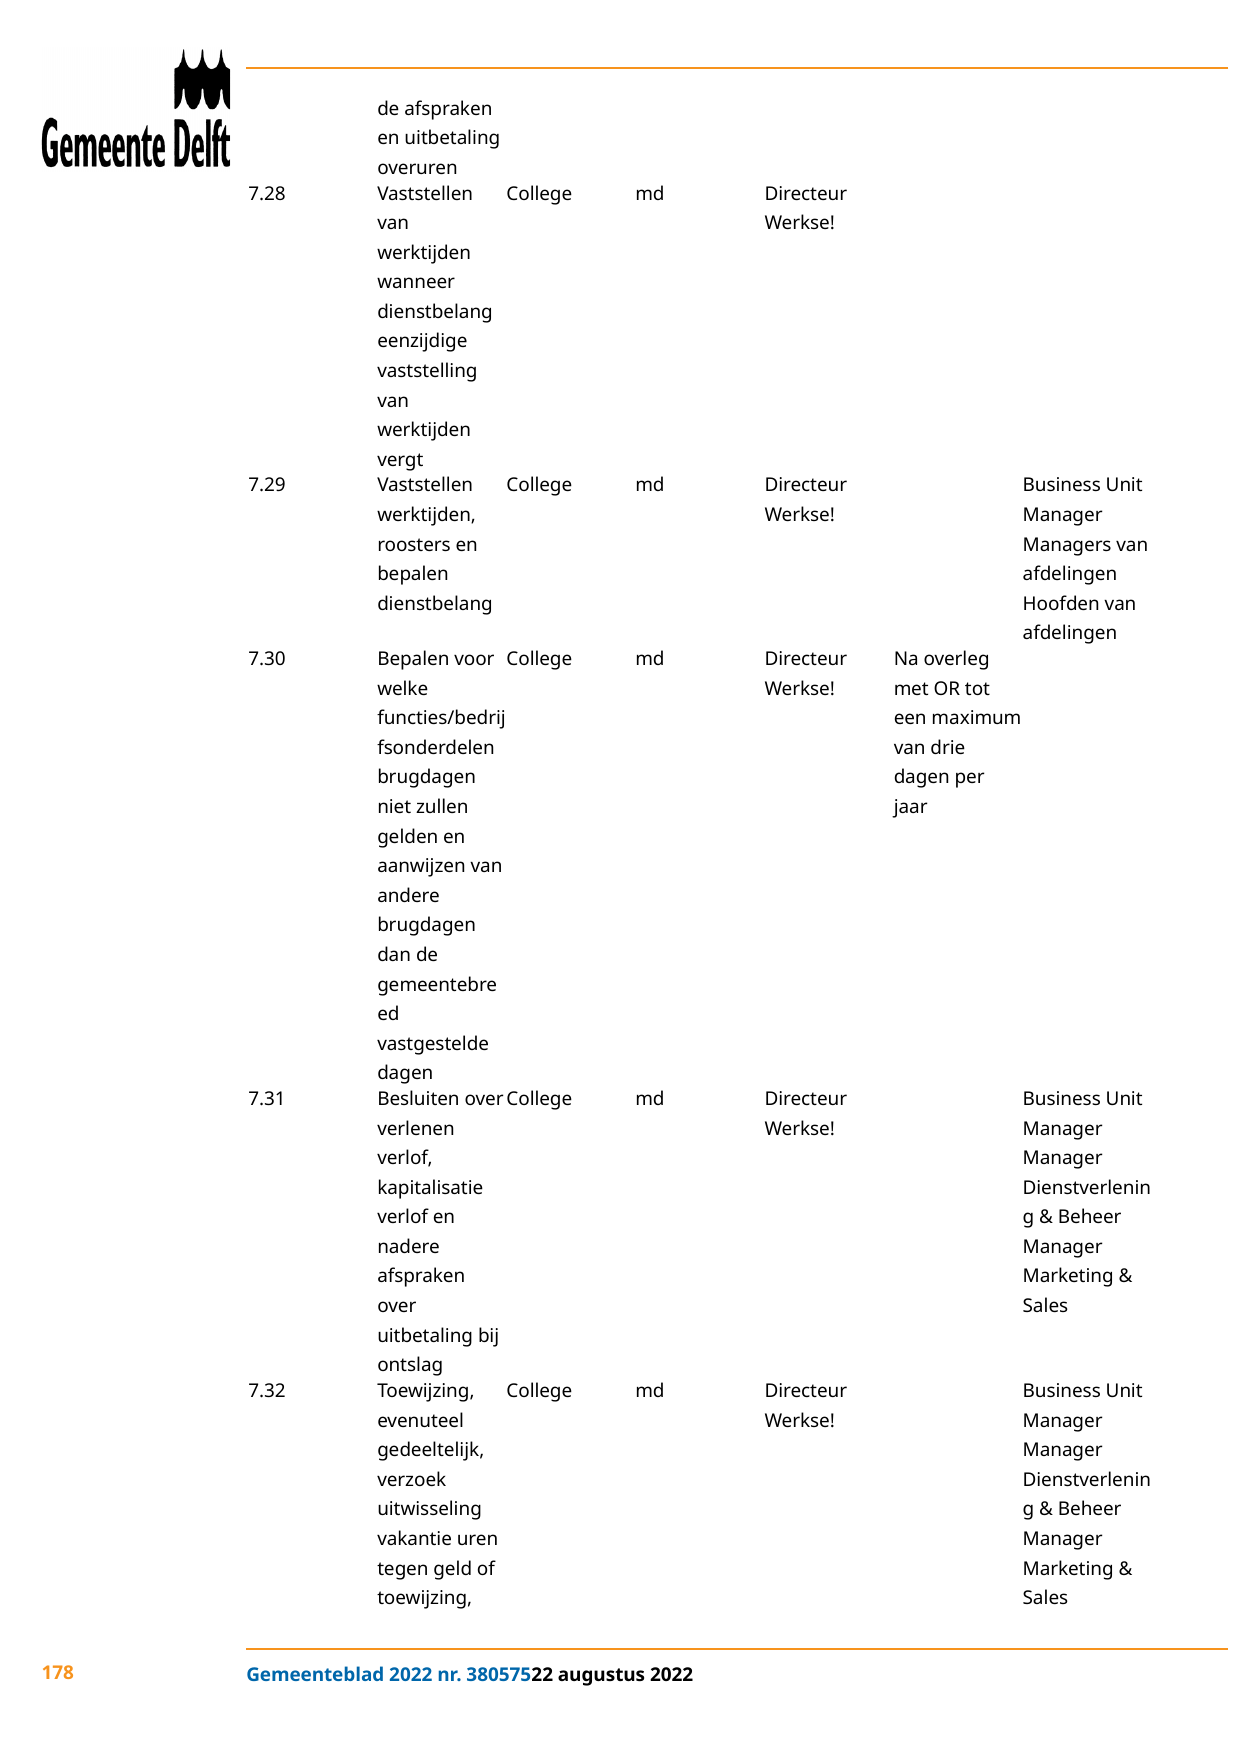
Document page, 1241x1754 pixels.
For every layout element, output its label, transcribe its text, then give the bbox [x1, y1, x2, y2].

table_cell Business Unit Manager Managers van afdelingen Hoofden van afdelingen [1023, 472, 1152, 645]
table_cell Directeur Werkse! [764, 472, 893, 645]
table_cell md [635, 1377, 764, 1610]
table_cell [894, 95, 1022, 180]
table_cell Na overleg met OR tot een maximum van drie dagen per jaar [894, 645, 1022, 1085]
table_cell [894, 180, 1022, 472]
table_cell College [506, 1085, 635, 1377]
table_cell [1023, 180, 1152, 472]
table_cell [506, 95, 635, 180]
table_cell Directeur Werkse! [764, 1377, 893, 1610]
table_cell Vaststellen van werktijden wanneer dienstbelang eenzijdige vaststelling van werktijden vergt [377, 180, 506, 472]
table_cell md [635, 180, 764, 472]
table_cell md [635, 645, 764, 1085]
table_cell [894, 1085, 1022, 1377]
table_cell de afspraken en uitbetaling overuren [377, 95, 506, 180]
table_cell Directeur Werkse! [764, 180, 893, 472]
table_cell Besluiten over verlenen verlof, kapitalisatie verlof en nadere afspraken over uitbetaling bij ontslag [377, 1085, 506, 1377]
table_cell 7.30 [248, 645, 377, 1085]
table_cell [1023, 645, 1152, 1085]
table_cell College [506, 180, 635, 472]
table_cell 7.29 [248, 472, 377, 645]
table_cell md [635, 472, 764, 645]
table_cell 7.28 [248, 180, 377, 472]
table_cell [248, 95, 377, 180]
table_cell [635, 95, 764, 180]
table_cell College [506, 645, 635, 1085]
table_cell [764, 95, 893, 180]
table_cell Vaststellen werktijden, roosters en bepalen dienstbelang [377, 472, 506, 645]
table_cell [1023, 95, 1152, 180]
table_cell College [506, 1377, 635, 1610]
table_cell [894, 1377, 1022, 1610]
table_cell 7.32 [248, 1377, 377, 1610]
table_cell Directeur Werkse! [764, 645, 893, 1085]
table_cell Business Unit Manager Manager Dienstverlening & Beheer Manager Marketing & Sales [1023, 1377, 1152, 1610]
table_cell 7.31 [248, 1085, 377, 1377]
table_cell College [506, 472, 635, 645]
table_cell Directeur Werkse! [764, 1085, 893, 1377]
table_cell Bepalen voor welke functies/bedrijfsonderdelen brugdagen niet zullen gelden en aanwijzen van andere brugdagen dan de gemeentebreed vastgestelde dagen [377, 645, 506, 1085]
table_cell Toewijzing, evenuteel gedeeltelijk, verzoek uitwisseling vakantie uren tegen geld of toewijzing, [377, 1377, 506, 1610]
picture [41, 47, 231, 172]
table_cell Business Unit Manager Manager Dienstverlening & Beheer Manager Marketing & Sales [1023, 1085, 1152, 1377]
table_cell [894, 472, 1022, 645]
table_cell md [635, 1085, 764, 1377]
